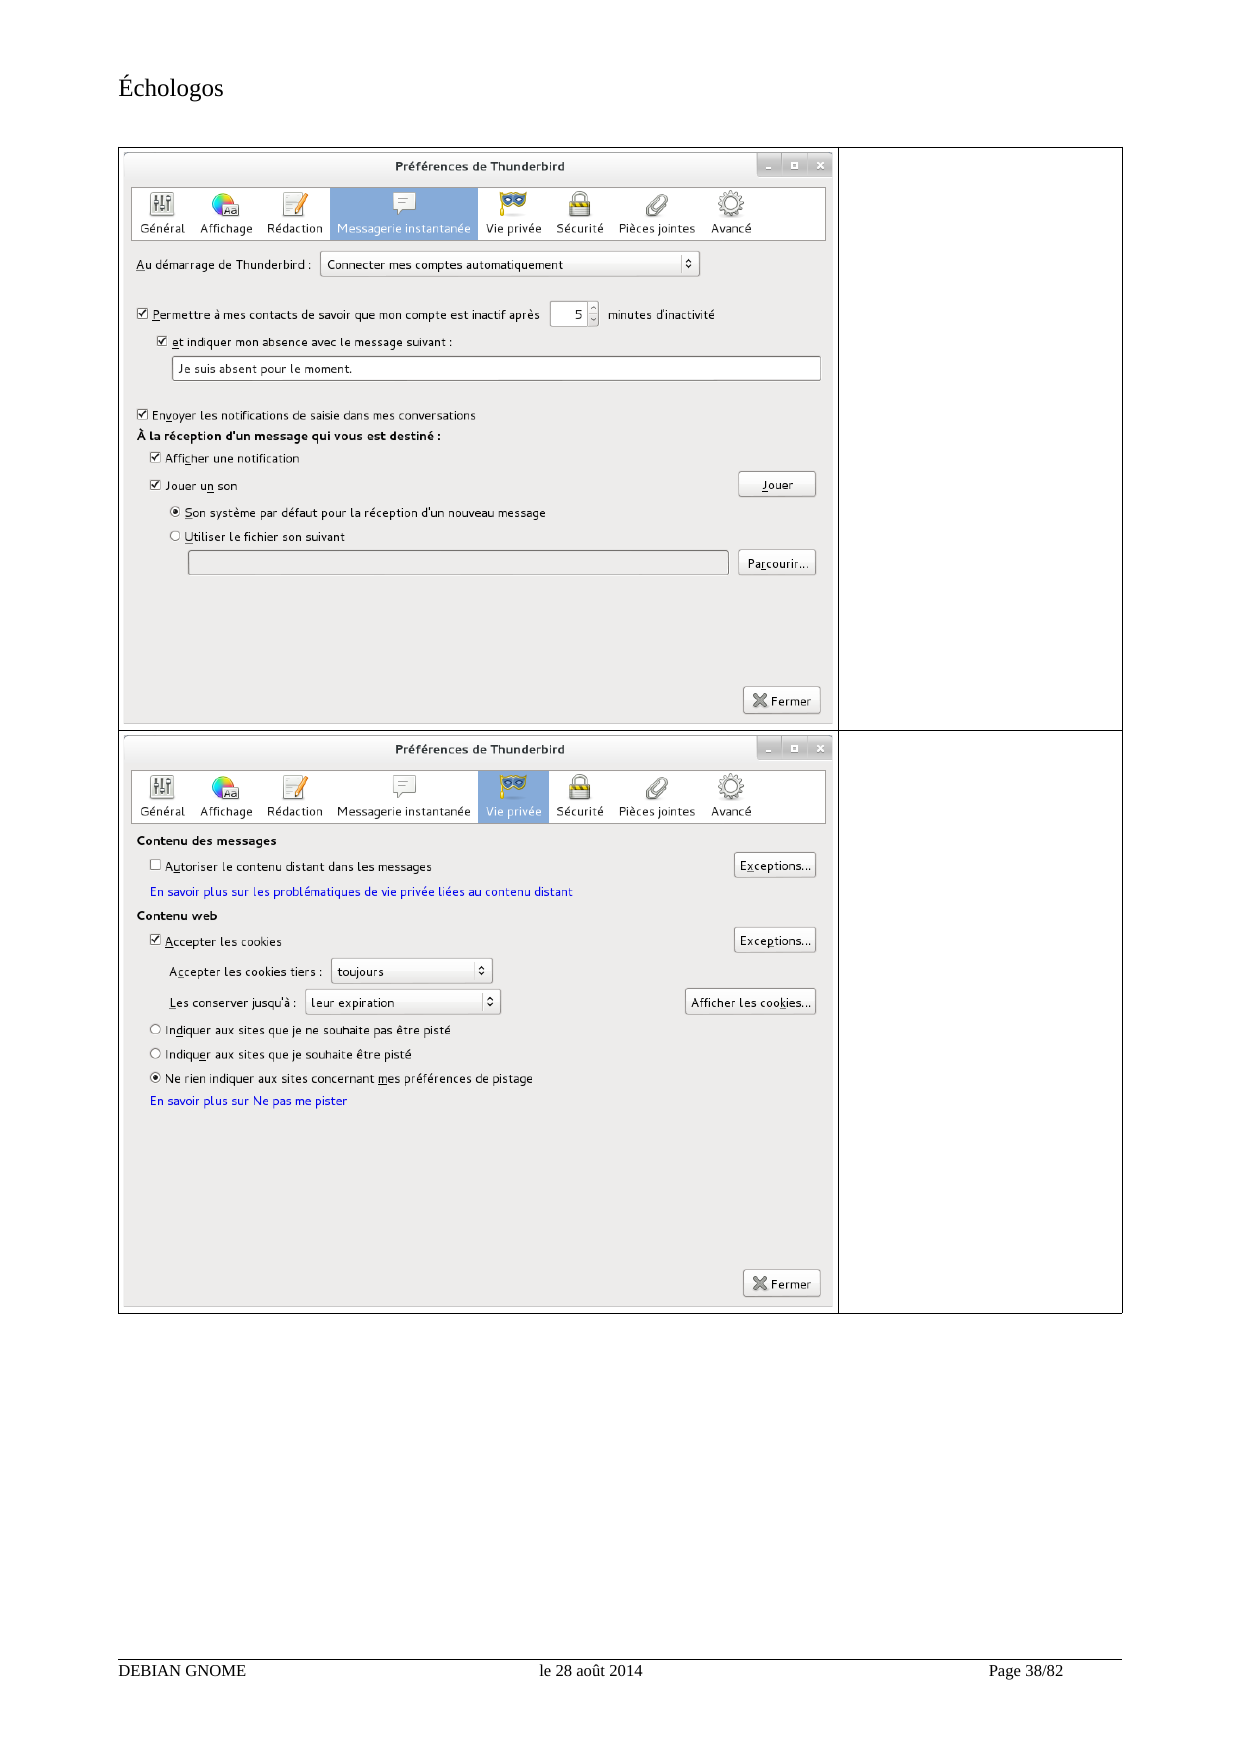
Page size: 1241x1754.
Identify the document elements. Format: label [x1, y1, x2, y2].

table_cell [119, 731, 838, 1313]
picture [123, 735, 833, 1307]
table_cell [839, 731, 1122, 1313]
table_cell [119, 148, 838, 730]
picture [123, 152, 833, 724]
table_cell [839, 148, 1122, 730]
